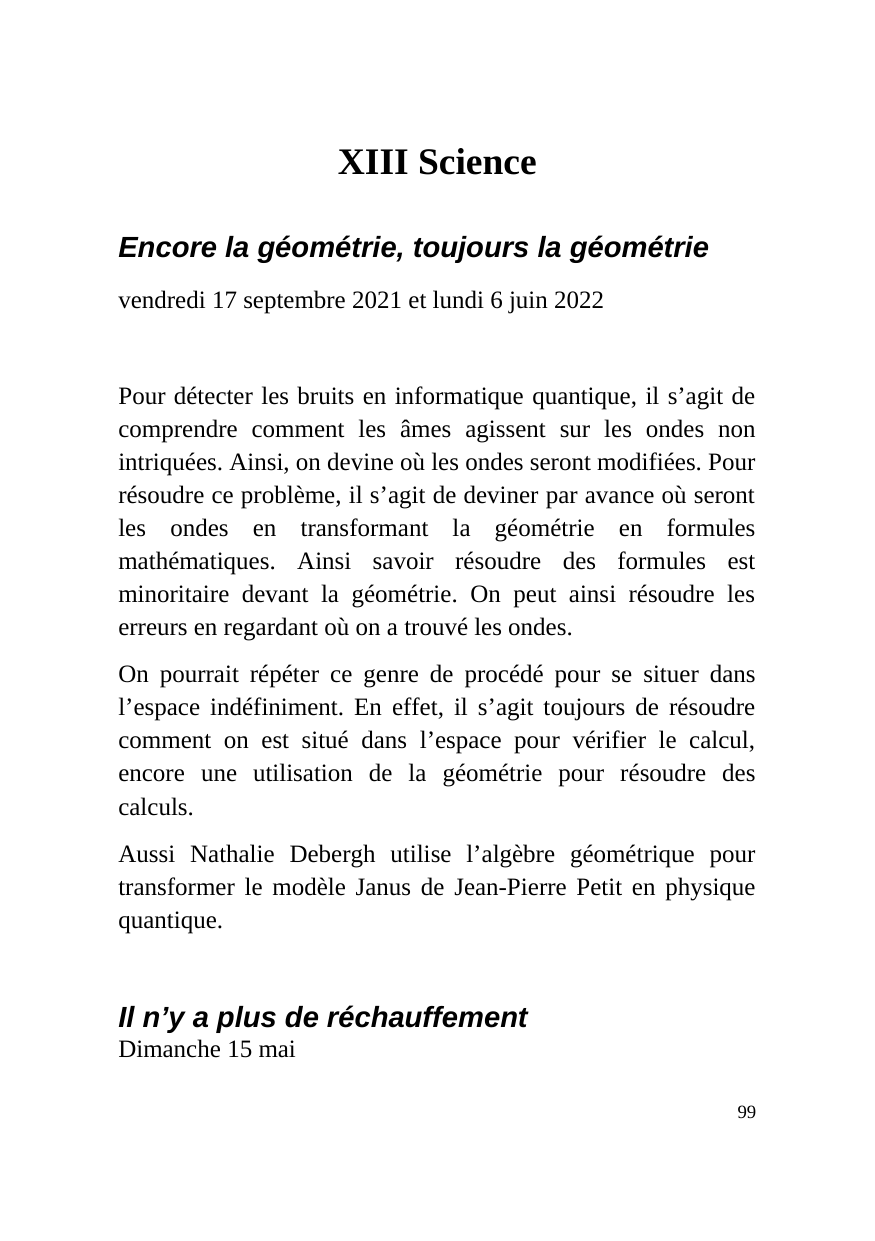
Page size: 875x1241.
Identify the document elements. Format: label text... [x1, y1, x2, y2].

subtitle Il n’y a plus de réchauffement [118, 1000, 756, 1034]
text Pour détecter les bruits en informatique quantique, il s’agit de comprendre comment les âmes agissent sur les ondes non intriquées. Ainsi, on devine où les ondes seront modifiées. Pour résoudre ce problème, il s’agit de deviner par avance où seront les ondes en transformant la géométrie en formules mathématiques. Ainsi savoir résoudre des formules est minoritaire devant la géométrie. On peut ainsi résoudre les erreurs en regardant où on a trouvé les ondes. [118, 381, 756, 641]
text vendredi 17 septembre 2021 et lundi 6 juin 2022 [118, 286, 756, 314]
text Dimanche 15 mai [118, 1034, 756, 1063]
subtitle Encore la géométrie, toujours la géométrie [118, 230, 756, 264]
text Aussi Nathalie Debergh utilise l’algèbre géométrique pour transformer le modèle Janus de Jean-Pierre Petit en physique quantique. [118, 839, 756, 934]
text On pourrait répéter ce genre de procédé pour se situer dans l’espace indéfiniment. En effet, il s’agit toujours de résoudre comment on est situé dans l’espace pour vérifier le calcul, encore une utilisation de la géométrie pour résoudre des calculs. [118, 659, 756, 820]
subtitle XIII Science [118, 140, 756, 183]
